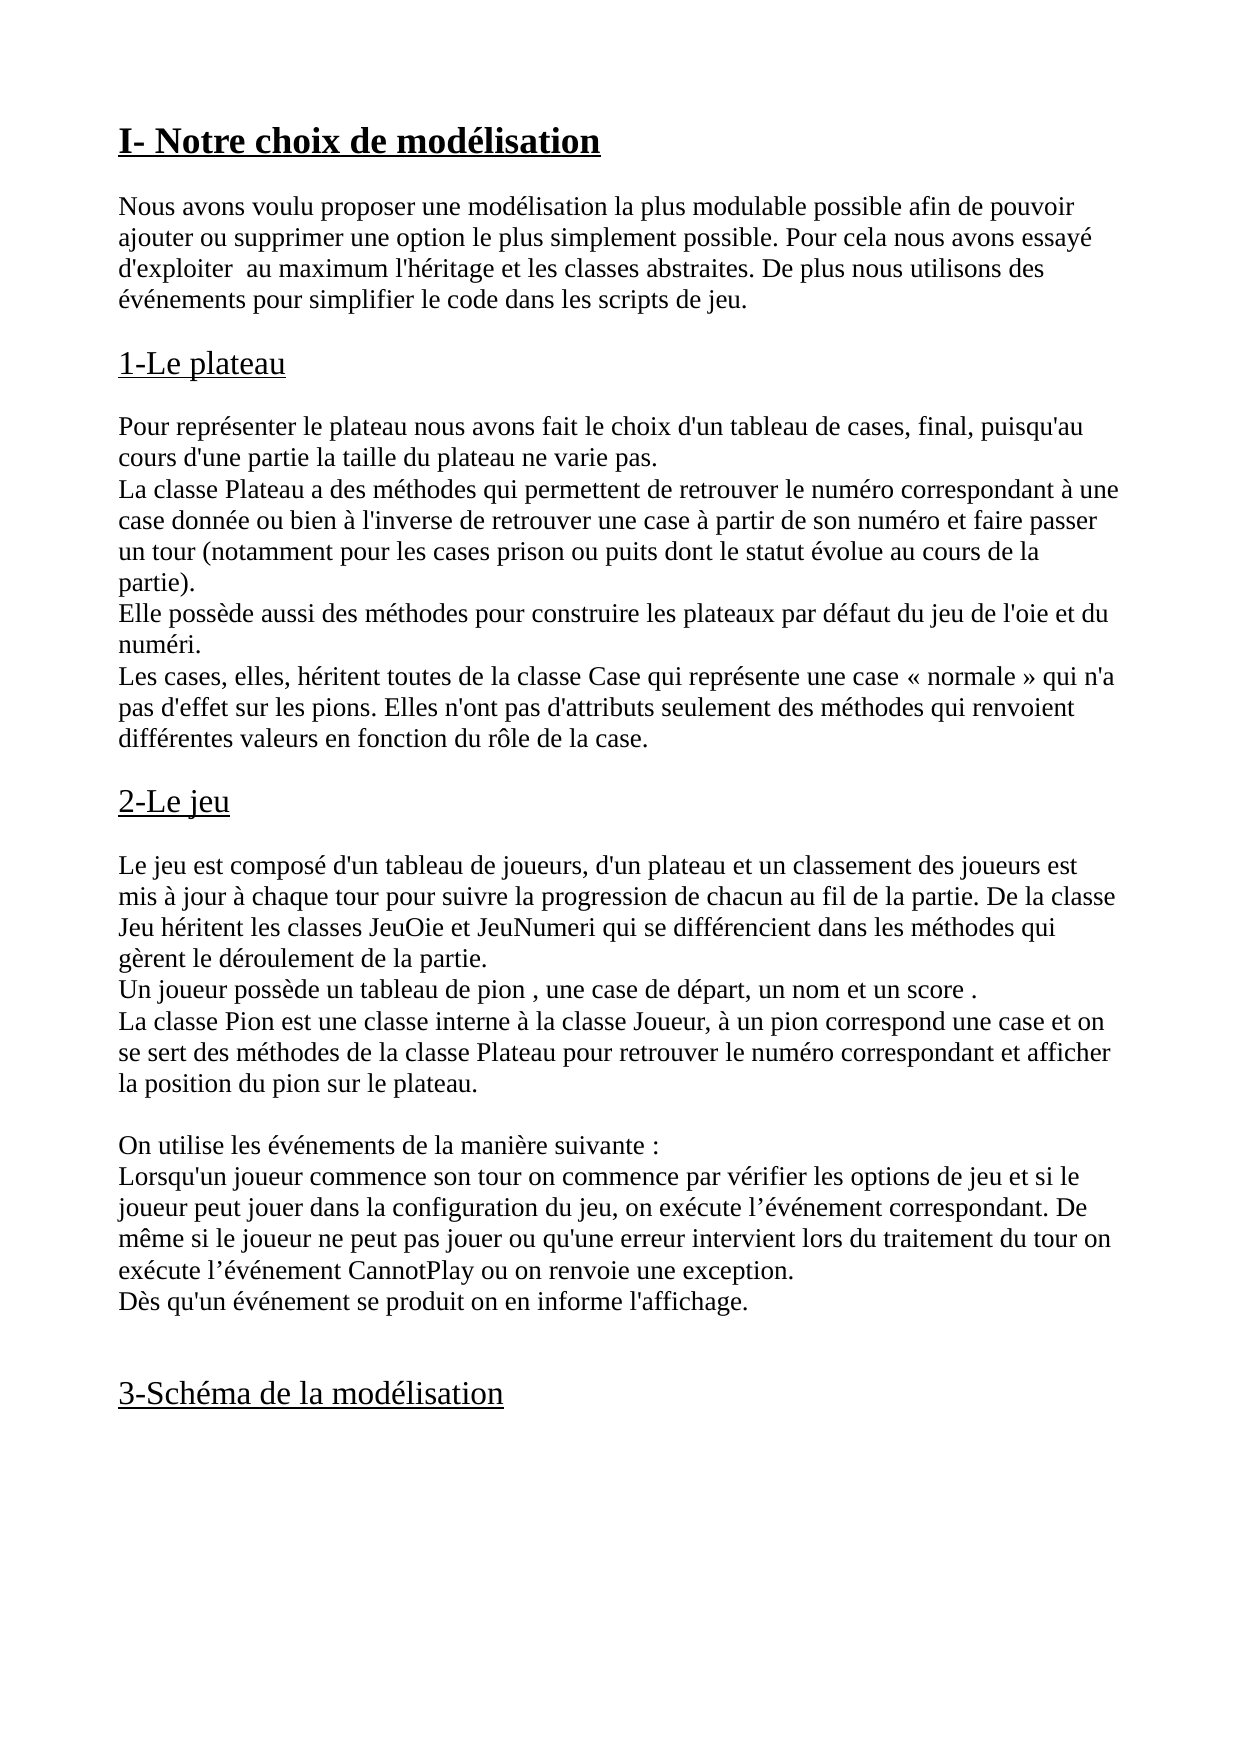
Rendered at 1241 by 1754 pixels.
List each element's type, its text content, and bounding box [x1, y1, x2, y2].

text La classe Plateau a des méthodes qui permettent de retrouver le numéro correspondant à une case donnée ou bien à l'inverse de retrouver une case à partir de son numéro et faire passer un tour (notamment pour les cases prison ou puits dont le statut évolue au cours de la partie). [118, 473, 1122, 597]
text I- Notre choix de modélisation [118, 118, 1122, 161]
text On utilise les événements de la manière suivante : [118, 1129, 1122, 1160]
text Lorsqu'un joueur commence son tour on commence par vérifier les options de jeu et si le joueur peut jouer dans la configuration du jeu, on exécute l’événement correspondant. De même si le joueur ne peut pas jouer ou qu'une erreur intervient lors du traitement du tour on exécute l’événement CannotPlay ou on renvoie une exception. [118, 1160, 1122, 1285]
text Pour représenter le plateau nous avons fait le choix d'un tableau de cases, final, puisqu'au cours d'une partie la taille du plateau ne varie pas. [118, 410, 1122, 473]
text Dès qu'un événement se produit on en informe l'affichage. [118, 1285, 1122, 1316]
text Nous avons voulu proposer une modélisation la plus modulable possible afin de pouvoir ajouter ou supprimer une option le plus simplement possible. Pour cela nous avons essayé d'exploiter au maximum l'héritage et les classes abstraites. De plus nous utilisons des événements pour simplifier le code dans les scripts de jeu. [118, 190, 1122, 314]
text Le jeu est composé d'un tableau de joueurs, d'un plateau et un classement des joueurs est mis à jour à chaque tour pour suivre la progression de chacun au fil de la partie. De la classe Jeu héritent les classes JeuOie et JeuNumeri qui se différencient dans les méthodes qui gèrent le déroulement de la partie. [118, 849, 1122, 973]
text Les cases, elles, héritent toutes de la classe Case qui représente une case « normale » qui n'a pas d'effet sur les pions. Elles n'ont pas d'attributs seulement des méthodes qui renvoient différentes valeurs en fonction du rôle de la case. [118, 659, 1122, 753]
text Elle possède aussi des méthodes pour construire les plateaux par défaut du jeu de l'oie et du numéri. [118, 597, 1122, 659]
text La classe Pion est une classe interne à la classe Joueur, à un pion correspond une case et on se sert des méthodes de la classe Plateau pour retrouver le numéro correspondant et afficher la position du pion sur le plateau. [118, 1004, 1122, 1098]
text Un joueur possède un tableau de pion , une case de départ, un nom et un score . [118, 973, 1122, 1004]
text 3-Schéma de la modélisation [118, 1373, 1122, 1412]
text 2-Le jeu [118, 782, 1122, 820]
text 1-Le plateau [118, 343, 1122, 382]
